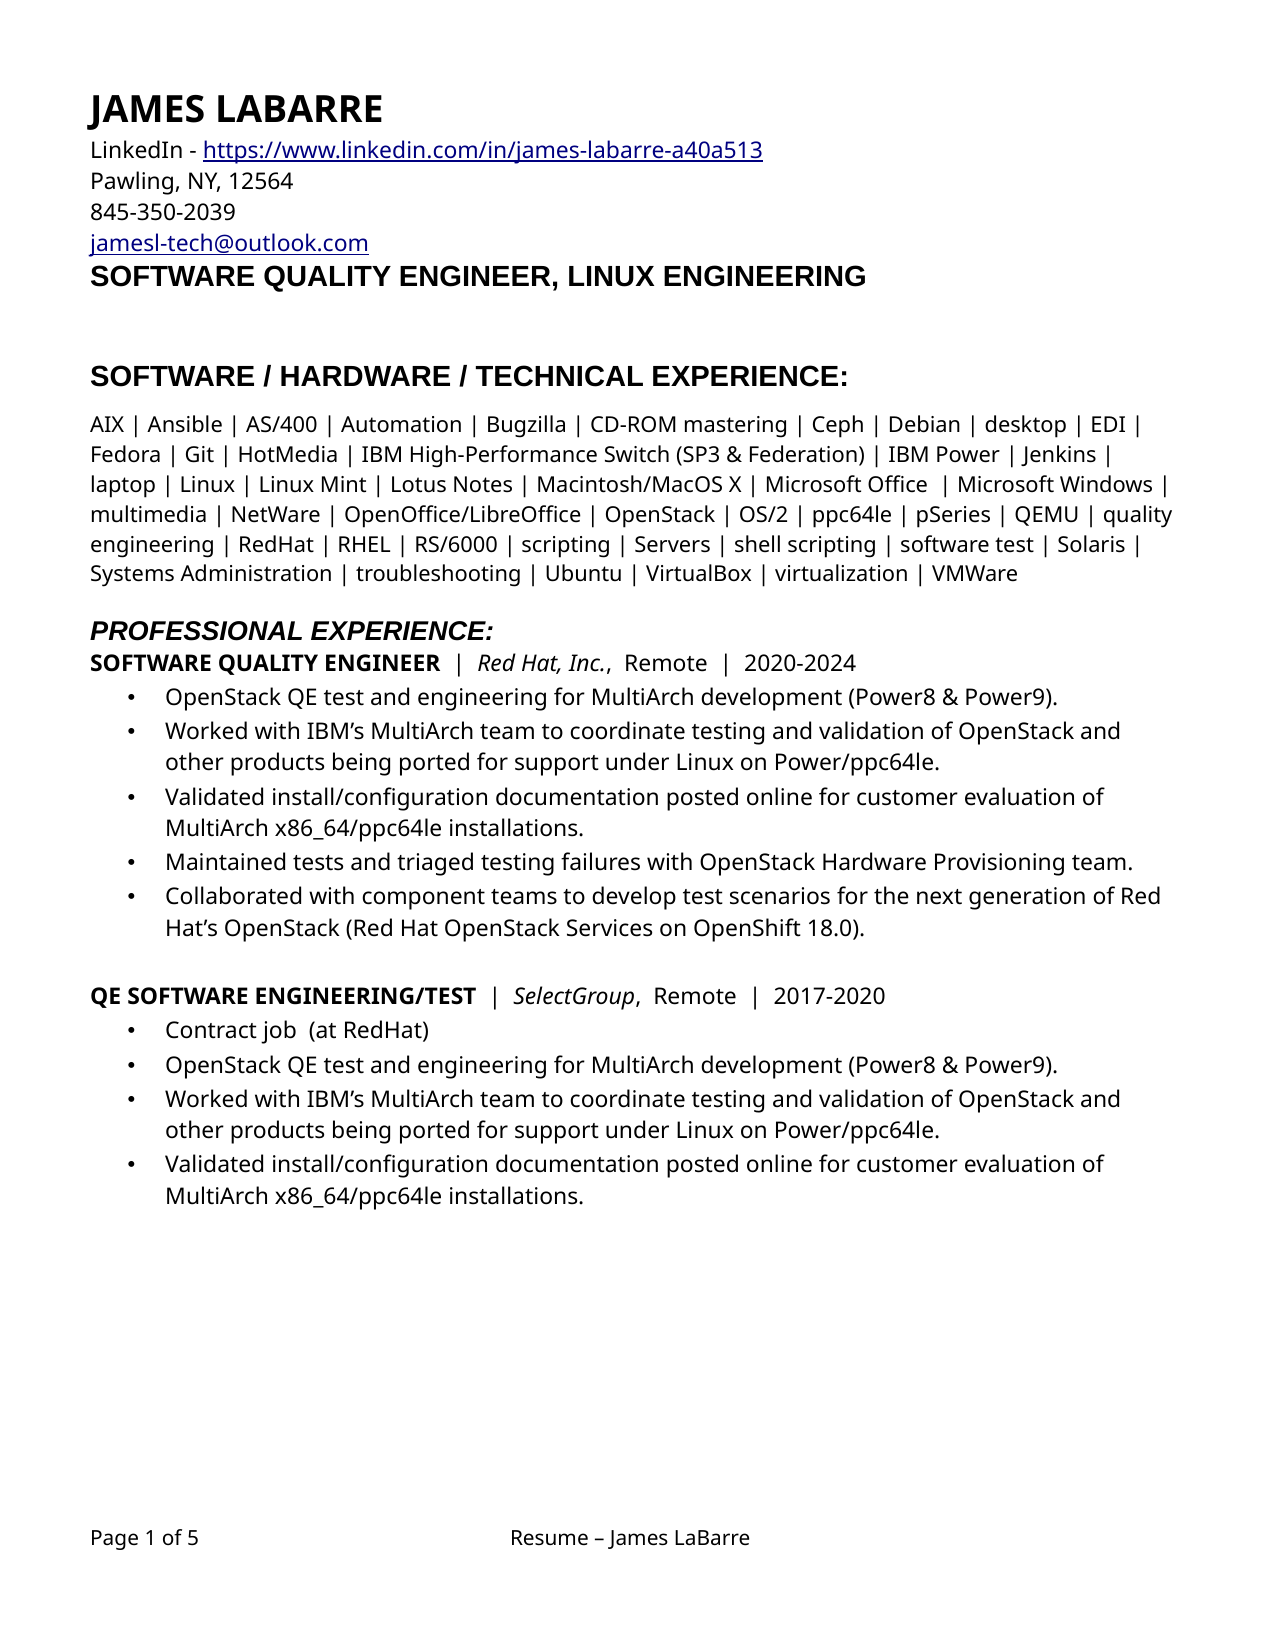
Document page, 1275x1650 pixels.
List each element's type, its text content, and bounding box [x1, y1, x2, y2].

list Worked with IBM’s MultiArch team to coordinate testing and validation of OpenStack and other products being ported for support under Linux on Power/ppc64le. [127, 1083, 1185, 1145]
text Pawling, NY, 12564 845-350-2039 jamesl-tech@outlook.com [90, 165, 1185, 258]
list Contract job (at RedHat) [127, 1014, 1185, 1046]
list Collaborated with component teams to develop test scenarios for the next generation of Red Hat’s OpenStack (Red Hat OpenStack Services on OpenShift 18.0). [127, 880, 1185, 943]
list AIX | Ansible | AS/400 | Automation | Bugzilla | CD-ROM mastering | Ceph | Debian | desktop | EDI | Fedora | Git | HotMedia | IBM High-Performance Switch (SP3 & Federation) | IBM Power | Jenkins | laptop | Linux | Linux Mint | Lotus Notes | Macintosh/MacOS X | Microsoft Office | Microsoft Windows | multimedia | NetWare | OpenOffice/LibreOffice | OpenStack | OS/2 | ppc64le | pSeries | QEMU | quality engineering | RedHat | RHEL | RS/6000 | scripting | Servers | shell scripting | software test | Solaris | Systems Administration | troubleshooting | Ubuntu | VirtualBox | virtualization | VMWare [90, 409, 1185, 588]
list Worked with IBM’s MultiArch team to coordinate testing and validation of OpenStack and other products being ported for support under Linux on Power/ppc64le. [127, 715, 1185, 777]
text LinkedIn - https://www.linkedin.com/in/james-labarre-a40a513 [90, 133, 1185, 165]
list OpenStack QE test and engineering for MultiArch development (Power8 & Power9). [127, 1049, 1185, 1080]
list Validated install/configuration documentation posted online for customer evaluation of MultiArch x86_64/ppc64le installations. [127, 1148, 1185, 1211]
list OpenStack QE test and engineering for MultiArch development (Power8 & Power9). [127, 681, 1185, 712]
list Maintained tests and triaged testing failures with OpenStack Hardware Provisioning team. [127, 846, 1185, 877]
subtitle JAMES LABARRE [90, 82, 1185, 133]
text QE SOFTWARE ENGINEERING/TEST | SelectGroup, Remote | 2017-2020 [90, 980, 1185, 1011]
title SOFTWARE QUALITY ENGINEER, LINUX ENGINEERING [90, 258, 1185, 292]
text SOFTWARE QUALITY ENGINEER | Red Hat, Inc., Remote | 2020-2024 [90, 646, 1185, 678]
list Validated install/configuration documentation posted online for customer evaluation of MultiArch x86_64/ppc64le installations. [127, 781, 1185, 843]
title PROFESSIONAL EXPERIENCE: [90, 615, 1185, 646]
title SOFTWARE / HARDWARE / TECHNICAL EXPERIENCE: [90, 309, 1185, 393]
